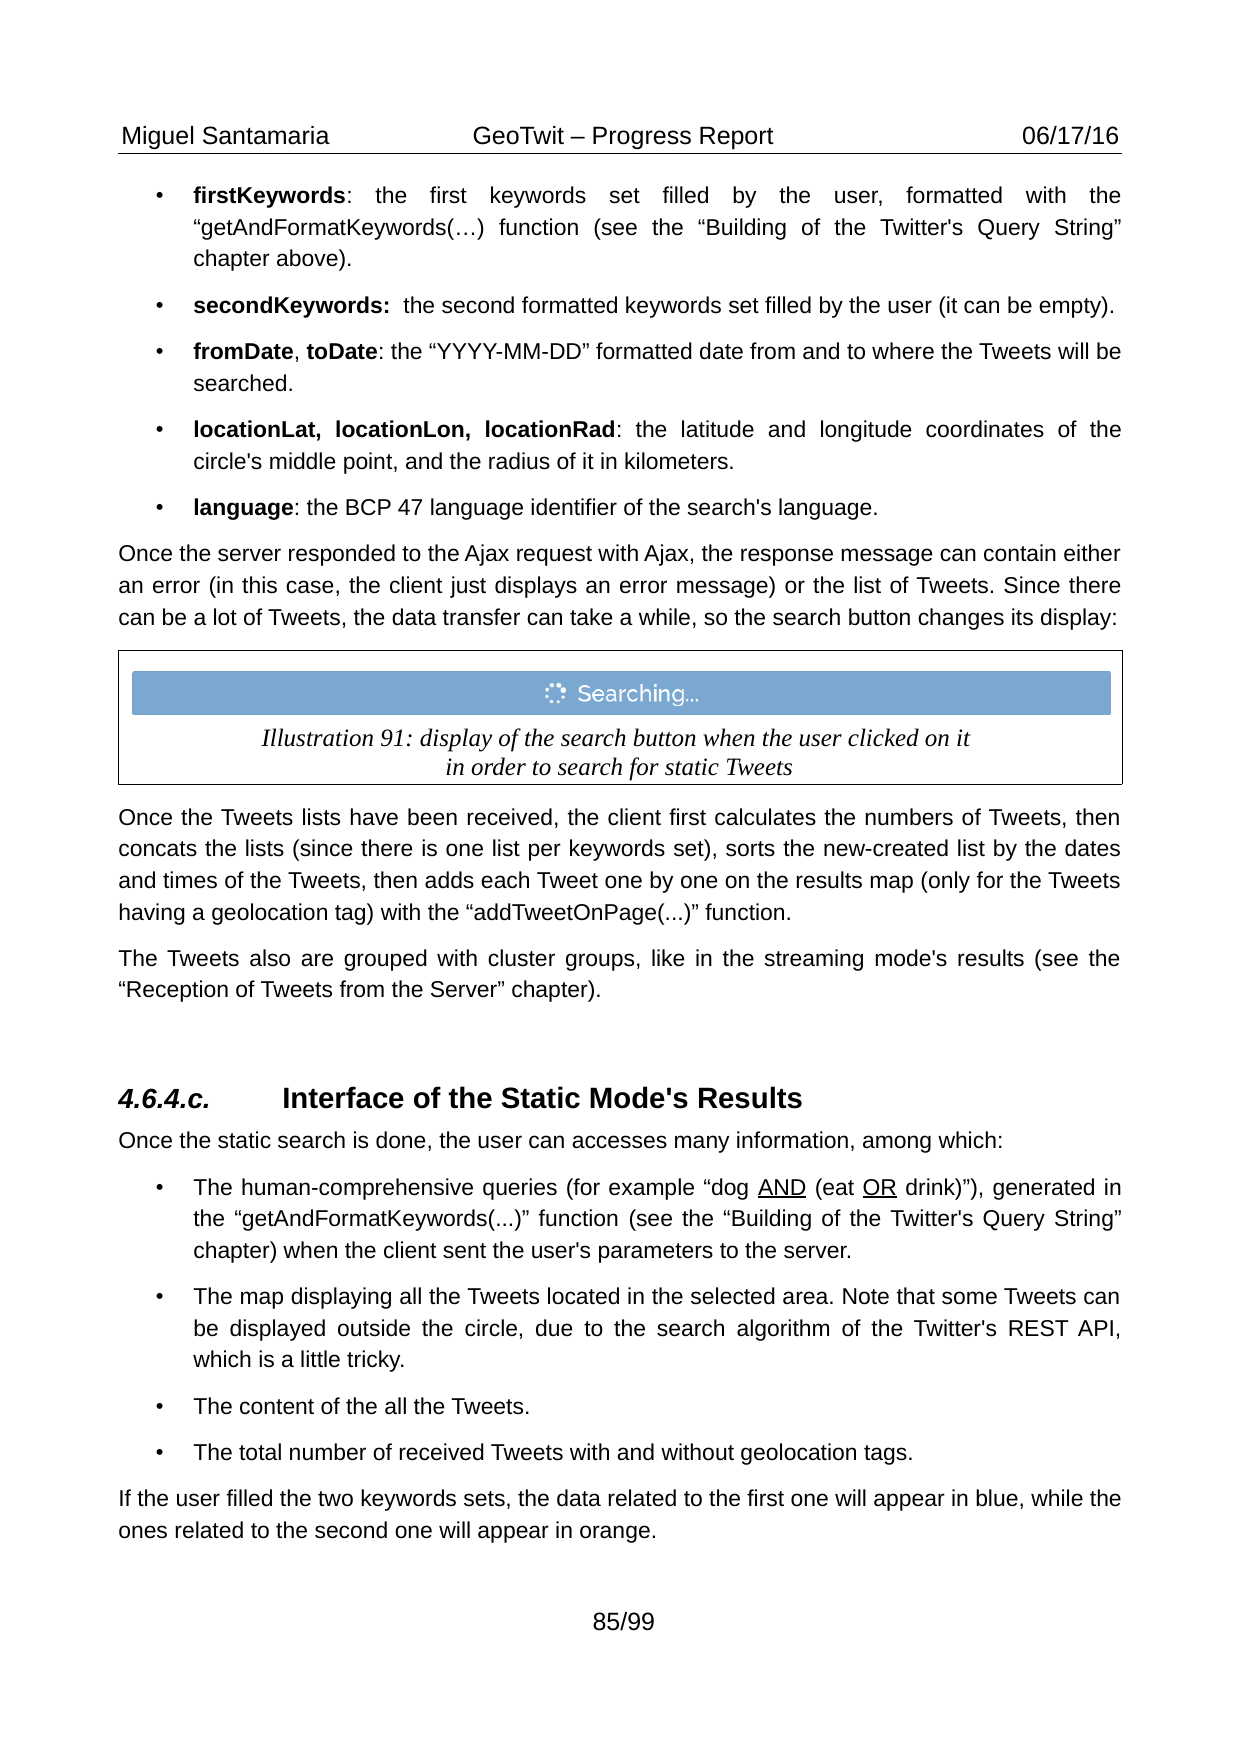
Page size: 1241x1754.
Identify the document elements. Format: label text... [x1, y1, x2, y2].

text Once the static search is done, the user can accesses many information, among which: [118, 1127, 1122, 1154]
list The map displaying all the Tweets located in the selected area. Note that some Tweets can be displayed outside the circle, due to the search algorithm of the Twitter's REST API, which is a little tricky. [156, 1283, 1122, 1373]
list The human-comprehensive queries (for example “dog AND (eat OR drink)”), generated in the “getAndFormatKeywords(...)” function (see the “Building of the Twitter's Query String” chapter) when the client sent the user's parameters to the server. [156, 1174, 1122, 1263]
list The content of the all the Tweets. [156, 1393, 1122, 1419]
list fromDate, toDate: the “YYYY-MM-DD” formatted date from and to where the Tweets will be searched. [156, 338, 1122, 396]
text [119, 651, 1122, 784]
text If the user filled the two keywords sets, the data related to the first one will appear in blue, while the ones related to the second one will appear in orange. [118, 1485, 1122, 1543]
list The total number of received Tweets with and without geolocation tags. [156, 1439, 1122, 1465]
picture [121, 665, 1119, 724]
subtitle Interface of the Static Mode's Results [118, 1081, 1122, 1115]
list language: the BCP 47 language identifier of the search's language. [156, 494, 1122, 520]
text The Tweets also are grouped with cluster groups, like in the streaming mode's results (see the “Reception of Tweets from the Server” chapter). [118, 945, 1122, 1003]
text Illustration 91: display of the search button when the user clicked on it in order to search for static Tweets [121, 724, 1119, 781]
list secondKeywords: the second formatted keywords set filled by the user (it can be empty). [156, 292, 1122, 318]
list firstKeywords: the first keywords set filled by the user, formatted with the “getAndFormatKeywords(…) function (see the “Building of the Twitter's Query String” chapter above). [156, 182, 1122, 272]
text Once the Tweets lists have been received, the client first calculates the numbers of Tweets, then concats the lists (since there is one list per keywords set), sorts the new-created list by the dates and times of the Tweets, then adds each Tweet one by one on the results map (only for the Tweets having a geolocation tag) with the “addTweetOnPage(...)” function. [118, 785, 1122, 925]
list locationLat, locationLon, locationRad: the latitude and longitude coordinates of the circle's middle point, and the radius of it in kilometers. [156, 416, 1122, 474]
text Once the server responded to the Ajax request with Ajax, the response message can contain either an error (in this case, the client just displays an error message) or the list of Tweets. Since there can be a lot of Tweets, the data transfer can take a while, so the search button changes its display: [118, 540, 1122, 630]
